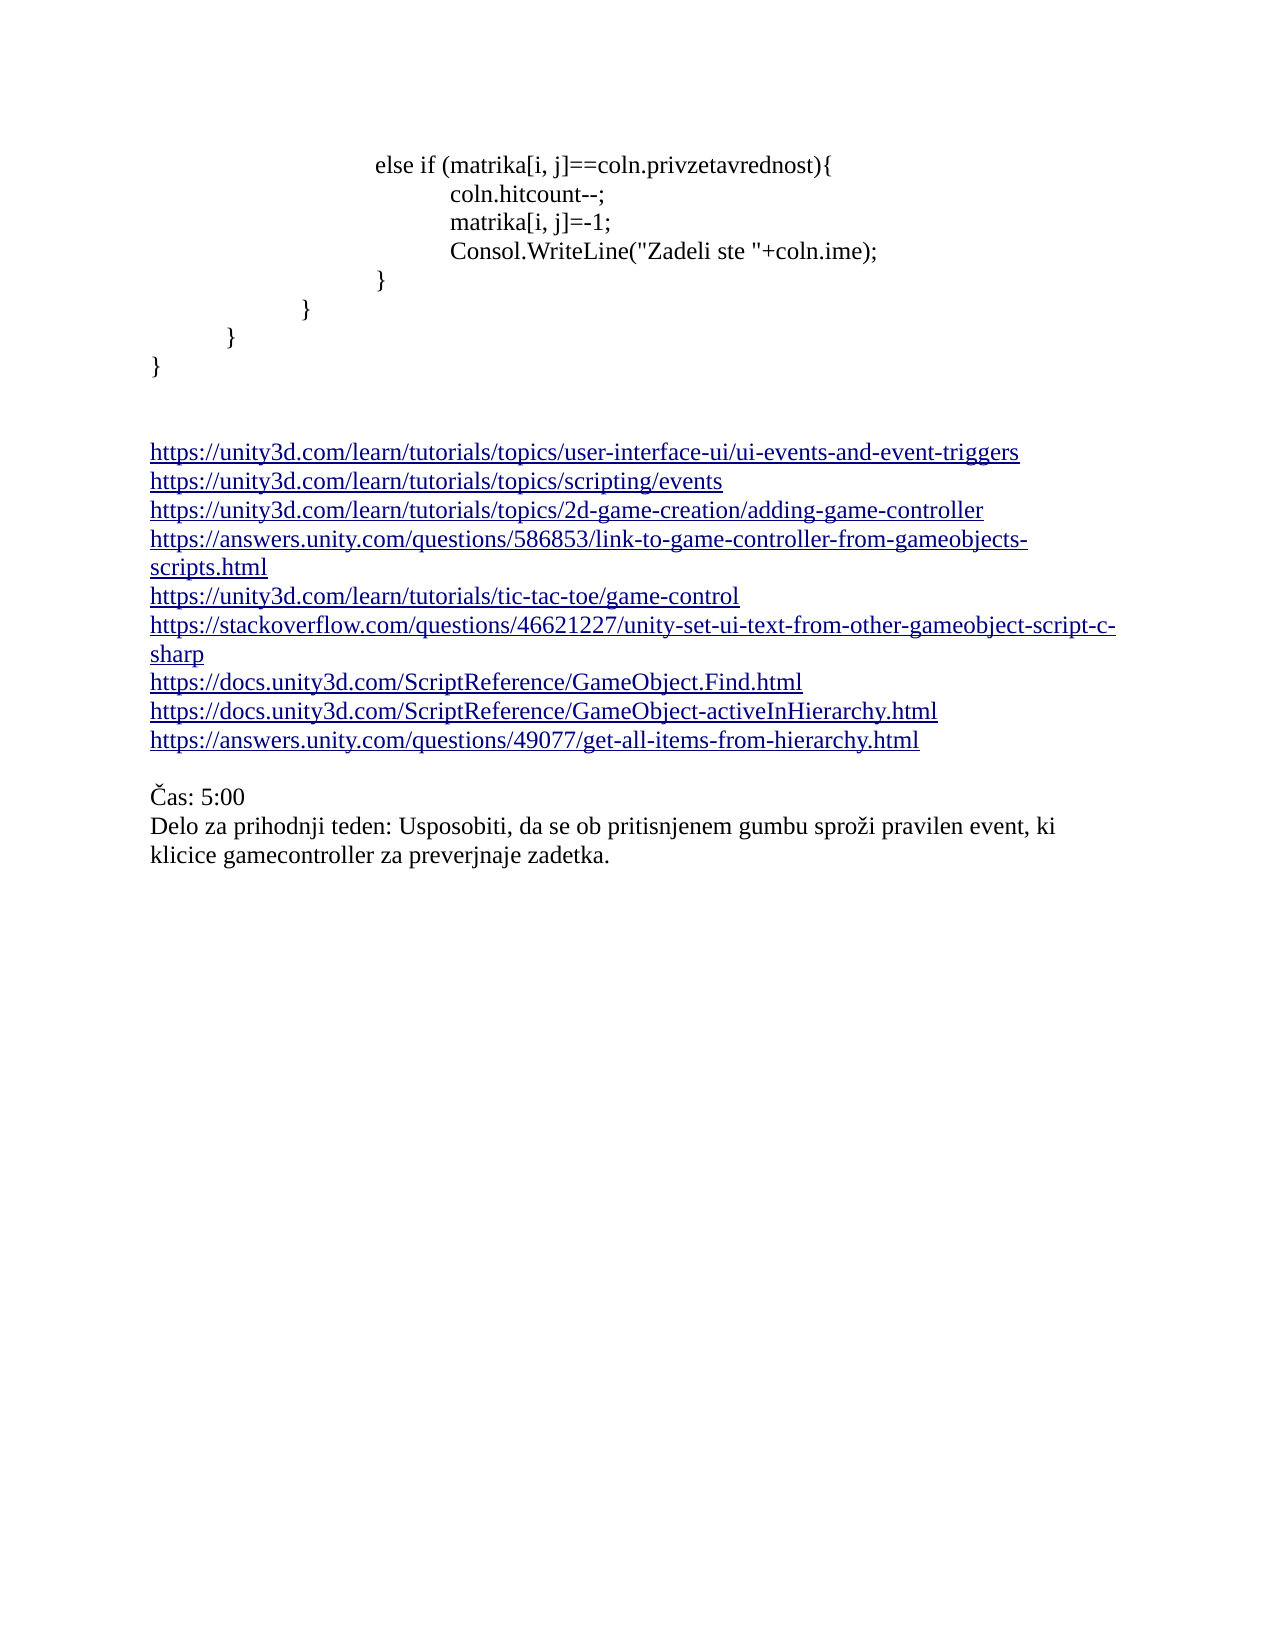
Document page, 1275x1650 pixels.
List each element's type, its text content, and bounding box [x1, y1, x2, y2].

text https://stackoverflow.com/questions/46621227/unity-set-ui-text-from-other-gameobject-script-c-sharp [150, 610, 1125, 667]
text Delo za prihodnji teden: Usposobiti, da se ob pritisnjenem gumbu sproži pravilen event, ki klicice gamecontroller za preverjnaje zadetka. [150, 811, 1125, 869]
text } [150, 322, 1125, 351]
text Čas: 5:00 [150, 782, 1125, 811]
text matrika[i, j]=-1; [150, 207, 1125, 236]
text https://unity3d.com/learn/tutorials/topics/user-interface-ui/ui-events-and-event-triggers [150, 437, 1125, 466]
text } [150, 265, 1125, 294]
text https://docs.unity3d.com/ScriptReference/GameObject-activeInHierarchy.html [150, 696, 1125, 725]
text https://unity3d.com/learn/tutorials/topics/scripting/events [150, 466, 1125, 495]
text } [150, 351, 1125, 380]
text https://docs.unity3d.com/ScriptReference/GameObject.Find.html [150, 667, 1125, 696]
text https://unity3d.com/learn/tutorials/tic-tac-toe/game-control [150, 581, 1125, 610]
text } [150, 294, 1125, 322]
text https://answers.unity.com/questions/49077/get-all-items-from-hierarchy.html [150, 725, 1125, 754]
text else if (matrika[i, j]==coln.privzetavrednost){ [150, 150, 1125, 179]
text coln.hitcount--; [150, 179, 1125, 207]
text Consol.WriteLine("Zadeli ste "+coln.ime); [150, 236, 1125, 265]
text https://answers.unity.com/questions/586853/link-to-game-controller-from-gameobjects-scripts.html [150, 524, 1125, 581]
text https://unity3d.com/learn/tutorials/topics/2d-game-creation/adding-game-controller [150, 495, 1125, 524]
